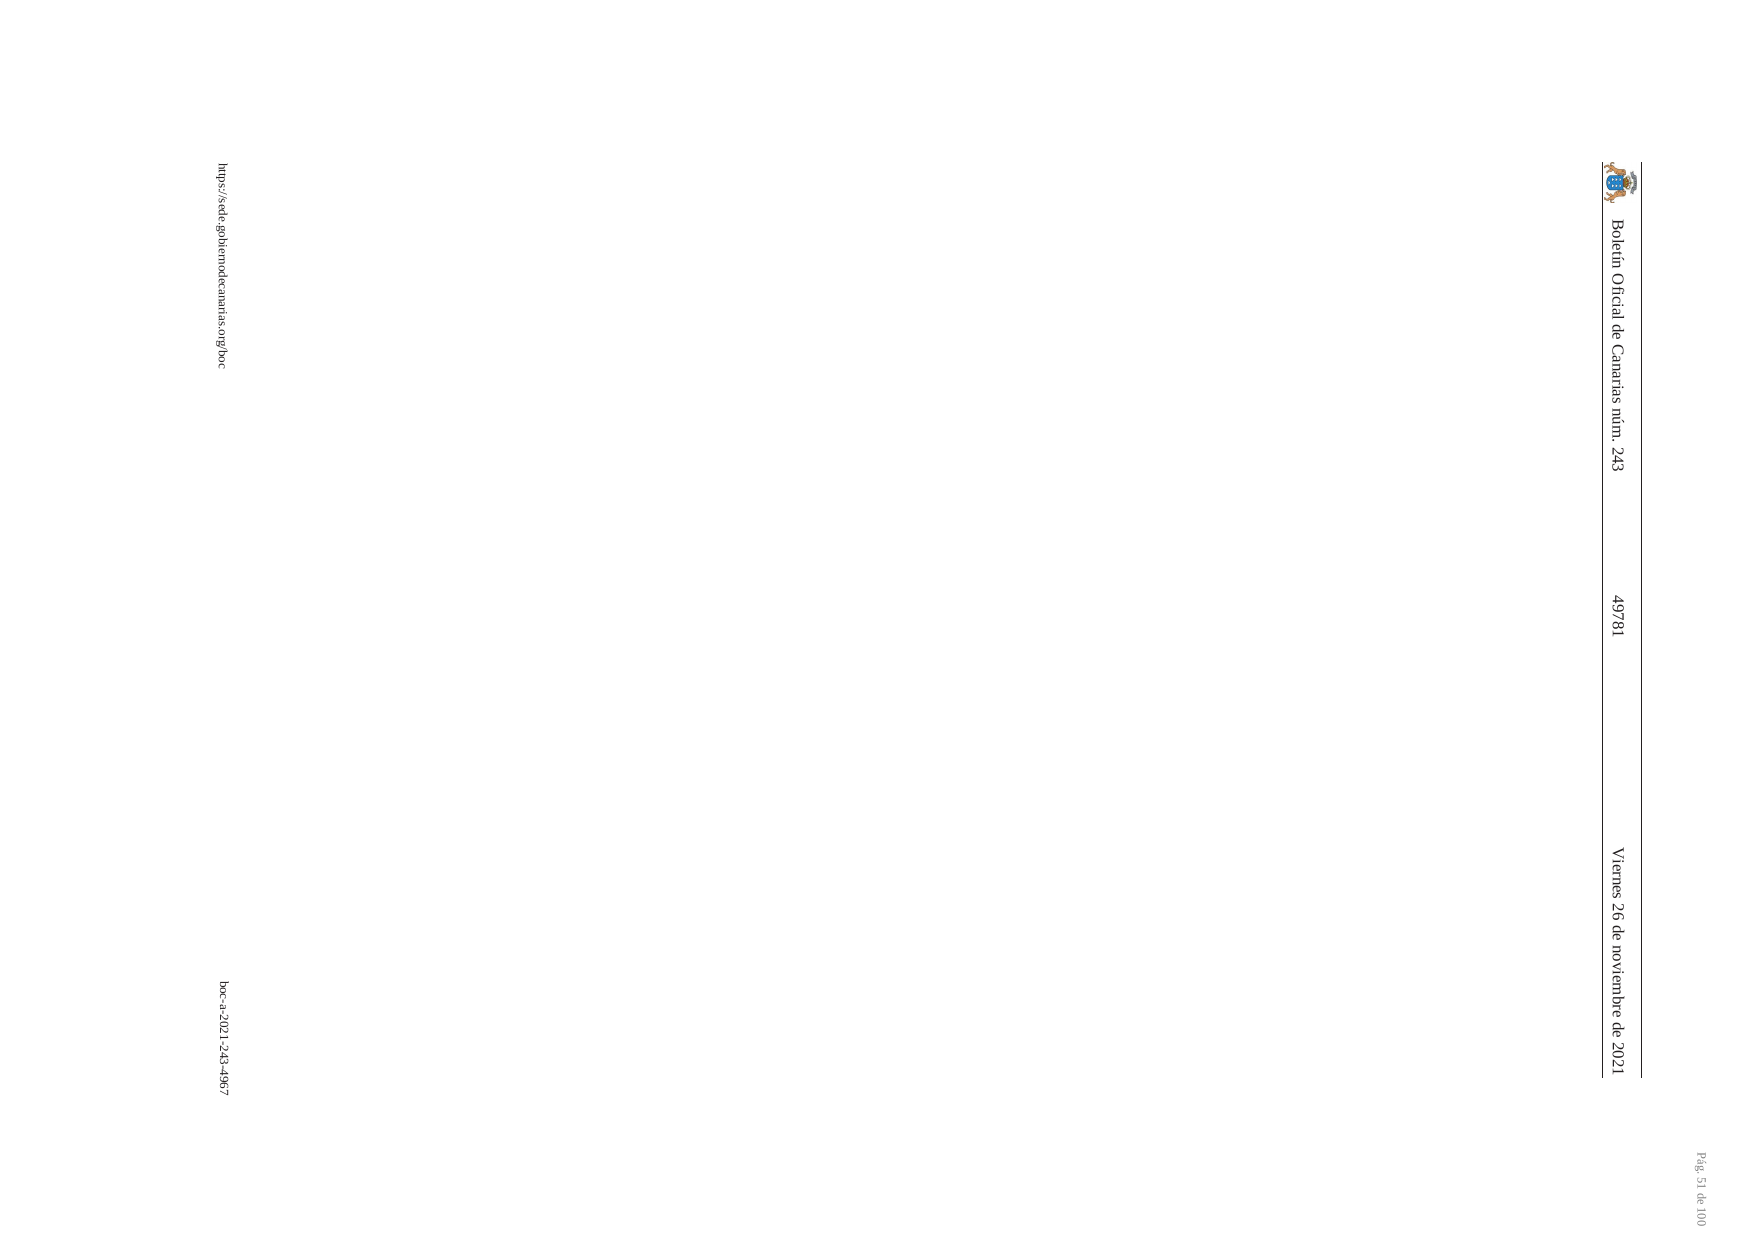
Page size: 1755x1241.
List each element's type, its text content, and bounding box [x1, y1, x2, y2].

picture [1604, 162, 1637, 203]
text Viernes 26 de noviembre de 2021 [1609, 848, 1628, 1080]
text Pág. 51 de 100 [1695, 1152, 1709, 1229]
text Boletín Oficial de Canarias núm. 243 [1609, 219, 1628, 476]
text 49781 [1609, 596, 1628, 640]
text https://sede.gobiernodecanarias.org/boc [216, 163, 231, 376]
text boc-a-2021-243-4967 [217, 981, 232, 1099]
